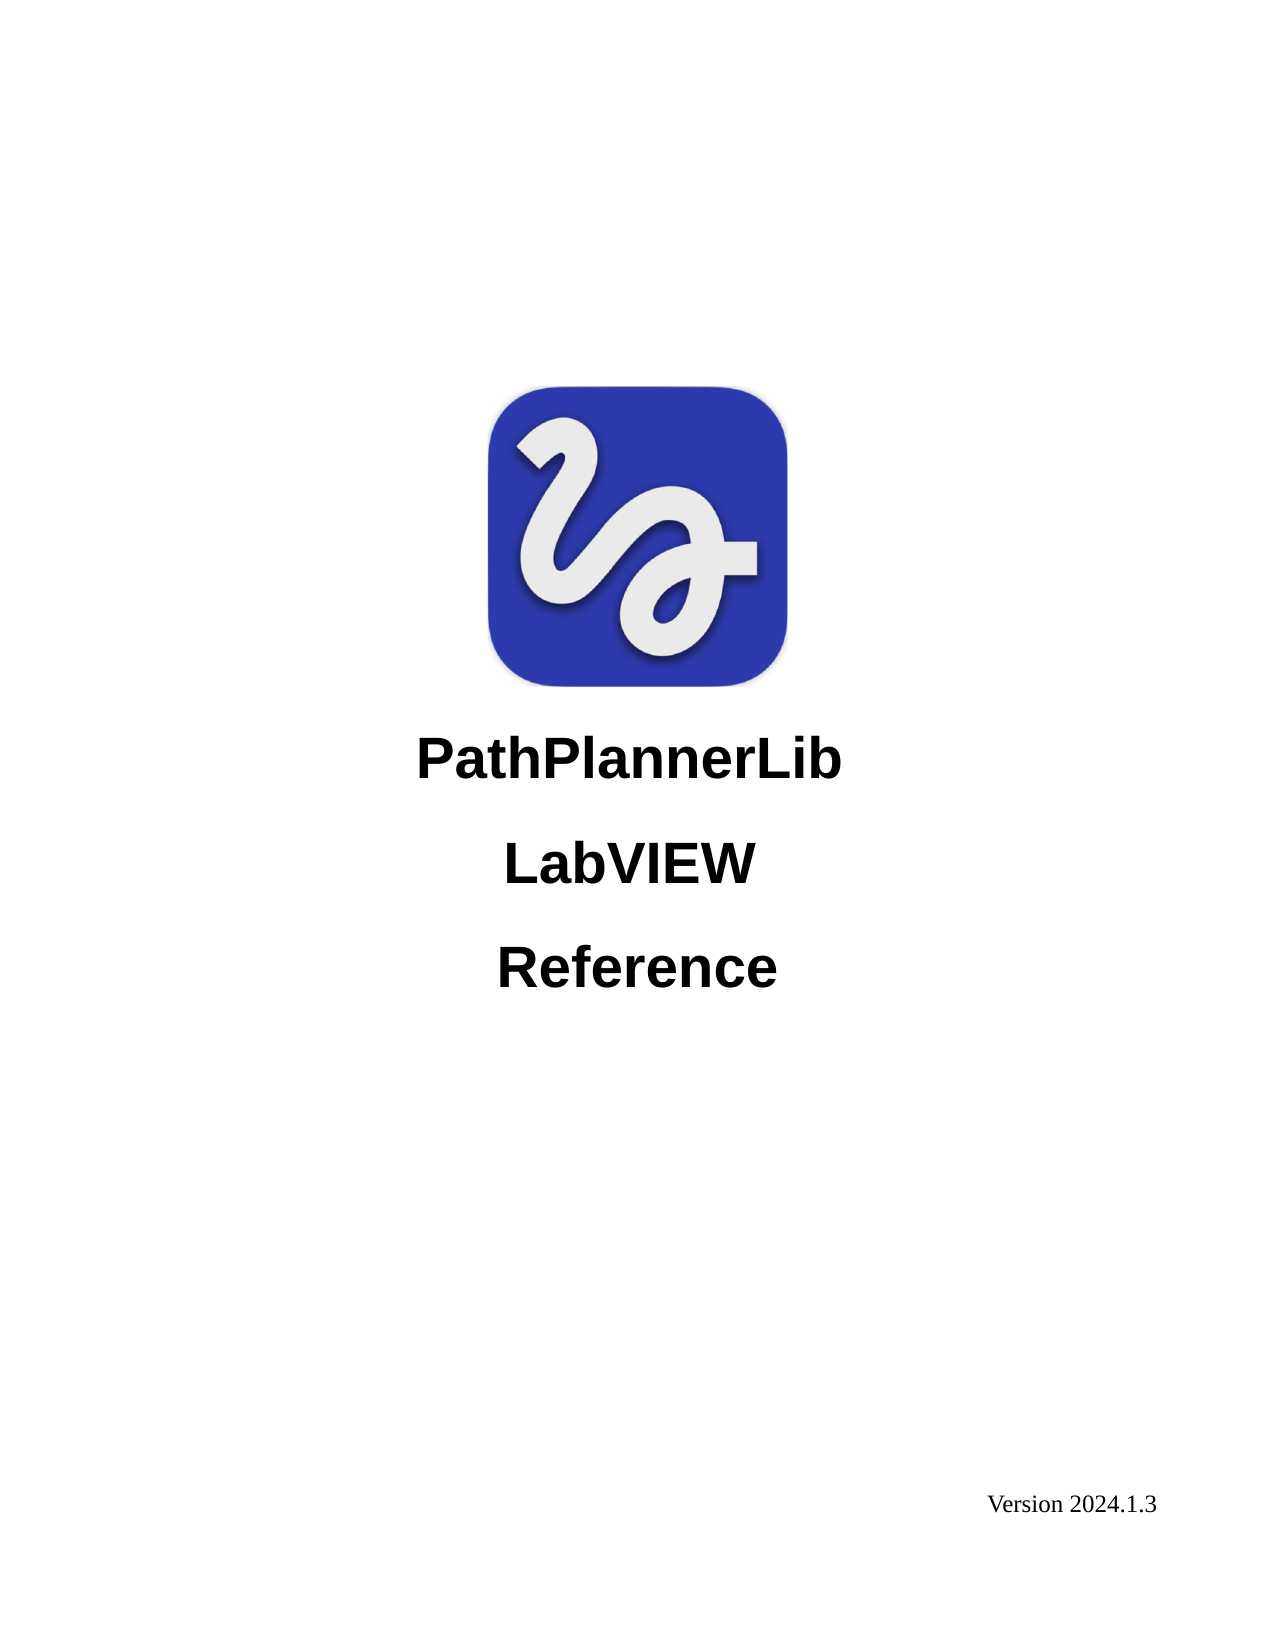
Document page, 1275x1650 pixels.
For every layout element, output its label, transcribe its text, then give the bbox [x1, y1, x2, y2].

title PathPlannerLib [118, 724, 1157, 791]
picture [487, 386, 788, 687]
title LabVIEW [118, 829, 1157, 896]
text Version 2024.1.3 [118, 1489, 1157, 1518]
title Reference [118, 933, 1157, 1000]
